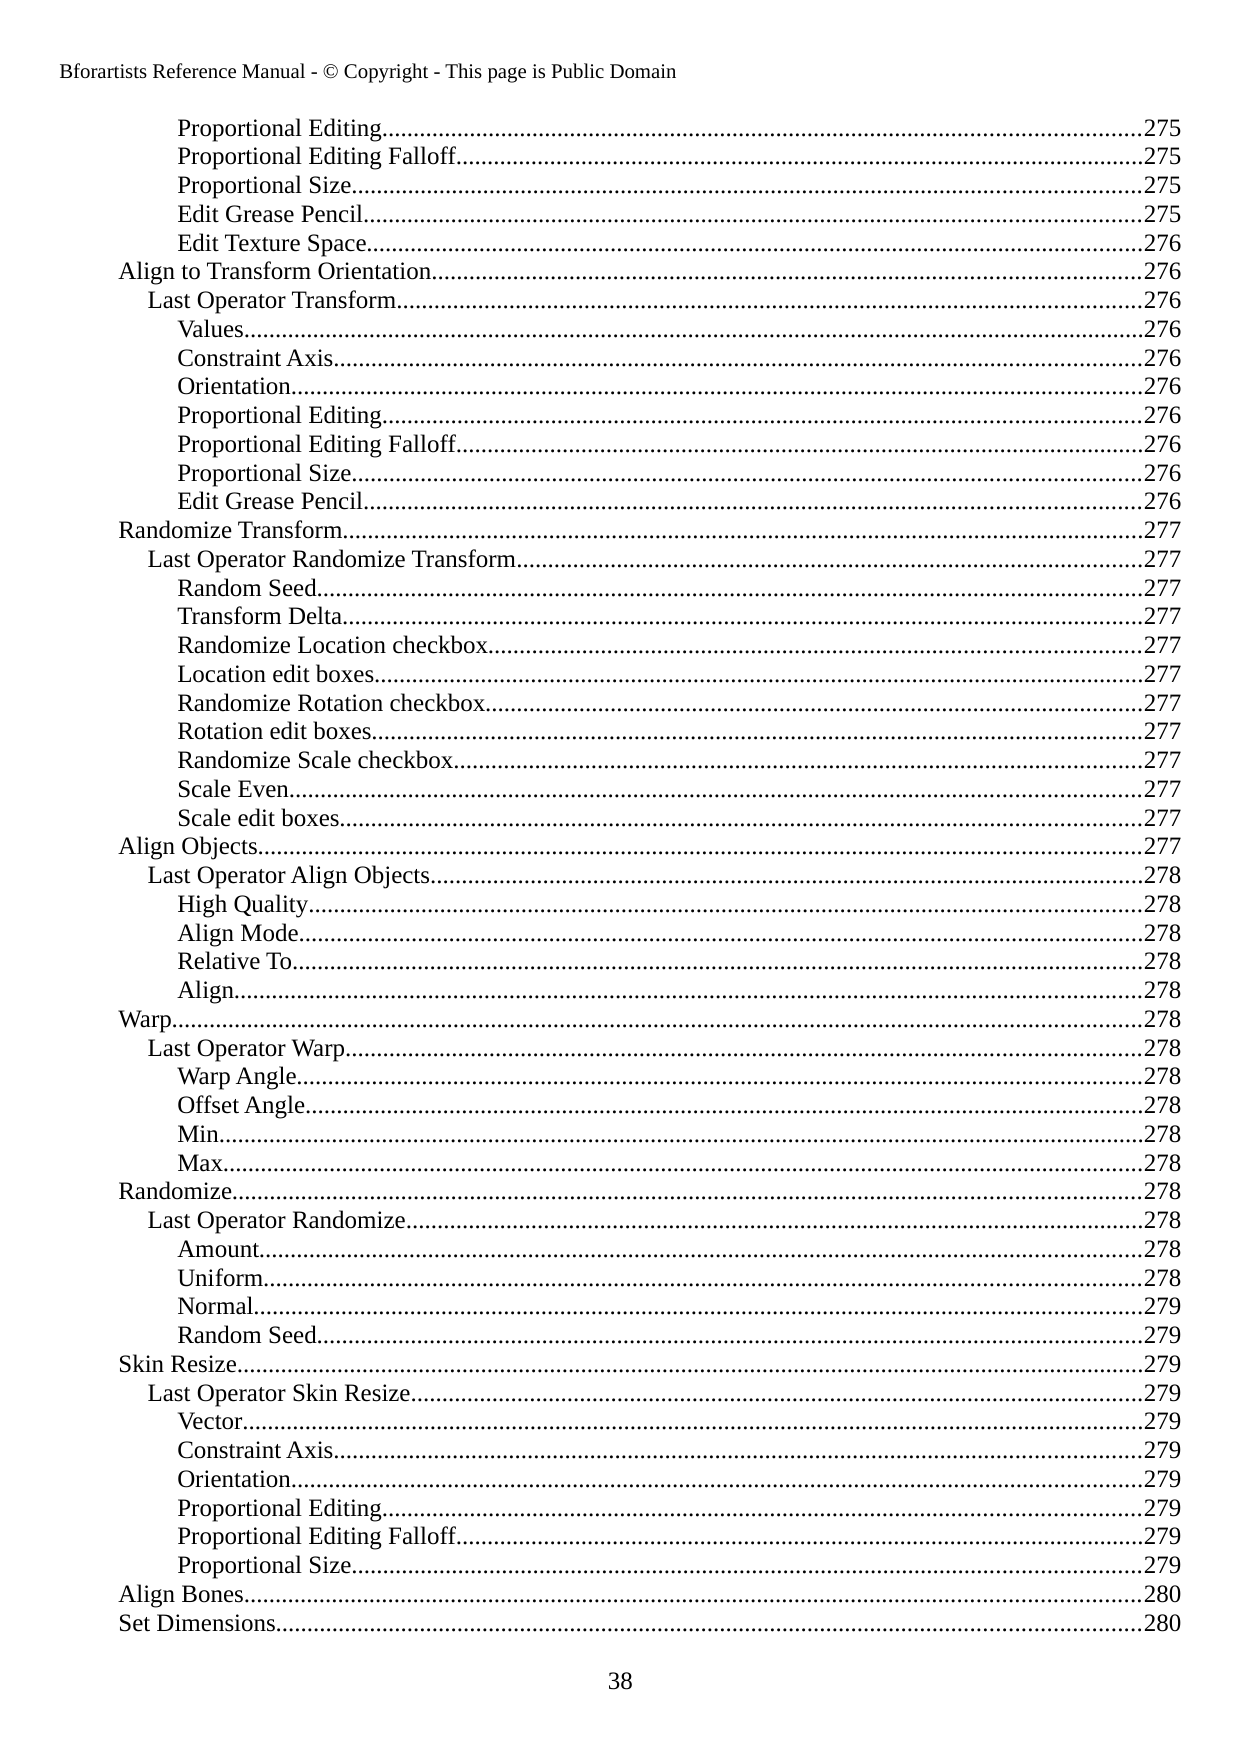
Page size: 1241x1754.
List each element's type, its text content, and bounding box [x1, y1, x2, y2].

text Last Operator Skin Resize 279 [147, 1378, 1181, 1406]
text Proportional Editing Falloff 275 [177, 141, 1181, 170]
text Values 276 [177, 314, 1181, 343]
text Proportional Size 279 [177, 1550, 1181, 1579]
text Last Operator Randomize 278 [147, 1205, 1181, 1234]
text Proportional Size 276 [177, 458, 1181, 486]
text Max 278 [177, 1148, 1181, 1176]
text Proportional Editing 276 [177, 400, 1181, 429]
text Constraint Axis 276 [177, 343, 1181, 371]
text Align Objects 277 [118, 831, 1181, 860]
text Relative To 278 [177, 946, 1181, 975]
text Orientation 279 [177, 1464, 1181, 1493]
text Scale edit boxes 277 [177, 803, 1181, 831]
text Last Operator Align Objects 278 [147, 860, 1181, 889]
text Proportional Editing 279 [177, 1493, 1181, 1521]
text Transform Delta 277 [177, 601, 1181, 630]
text Randomize Location checkbox 277 [177, 630, 1181, 659]
text Orientation 276 [177, 371, 1181, 400]
text Proportional Editing Falloff 276 [177, 429, 1181, 458]
text Constraint Axis 279 [177, 1435, 1181, 1464]
text Min 278 [177, 1119, 1181, 1148]
text Proportional Size 275 [177, 170, 1181, 199]
text Set Dimensions 280 [118, 1608, 1181, 1636]
text Align 278 [177, 975, 1181, 1004]
text Rotation edit boxes 277 [177, 716, 1181, 745]
text Amount 278 [177, 1234, 1181, 1263]
text Edit Grease Pencil 275 [177, 199, 1181, 228]
text Warp 278 [118, 1004, 1181, 1033]
text Last Operator Warp 278 [147, 1033, 1181, 1061]
text Align to Transform Orientation 276 [118, 256, 1181, 285]
text Location edit boxes 277 [177, 659, 1181, 688]
text Scale Even 277 [177, 774, 1181, 803]
text Align Bones 280 [118, 1579, 1181, 1608]
text Randomize Transform 277 [118, 515, 1181, 544]
text Last Operator Randomize Transform 277 [147, 544, 1181, 573]
text Normal 279 [177, 1291, 1181, 1320]
text Proportional Editing 275 [177, 113, 1181, 141]
text Warp Angle 278 [177, 1061, 1181, 1090]
text Edit Grease Pencil 276 [177, 486, 1181, 515]
text Randomize 278 [118, 1176, 1181, 1205]
text Skin Resize 279 [118, 1349, 1181, 1378]
text Last Operator Transform 276 [147, 285, 1181, 314]
text High Quality 278 [177, 889, 1181, 918]
text Randomize Rotation checkbox 277 [177, 688, 1181, 716]
text Uniform 278 [177, 1263, 1181, 1291]
text Offset Angle 278 [177, 1090, 1181, 1119]
text Vector 279 [177, 1406, 1181, 1435]
text Randomize Scale checkbox 277 [177, 745, 1181, 774]
text Align Mode 278 [177, 918, 1181, 946]
text Proportional Editing Falloff 279 [177, 1521, 1181, 1550]
text Edit Texture Space 276 [177, 228, 1181, 256]
text Random Seed 279 [177, 1320, 1181, 1349]
text Random Seed 277 [177, 573, 1181, 601]
